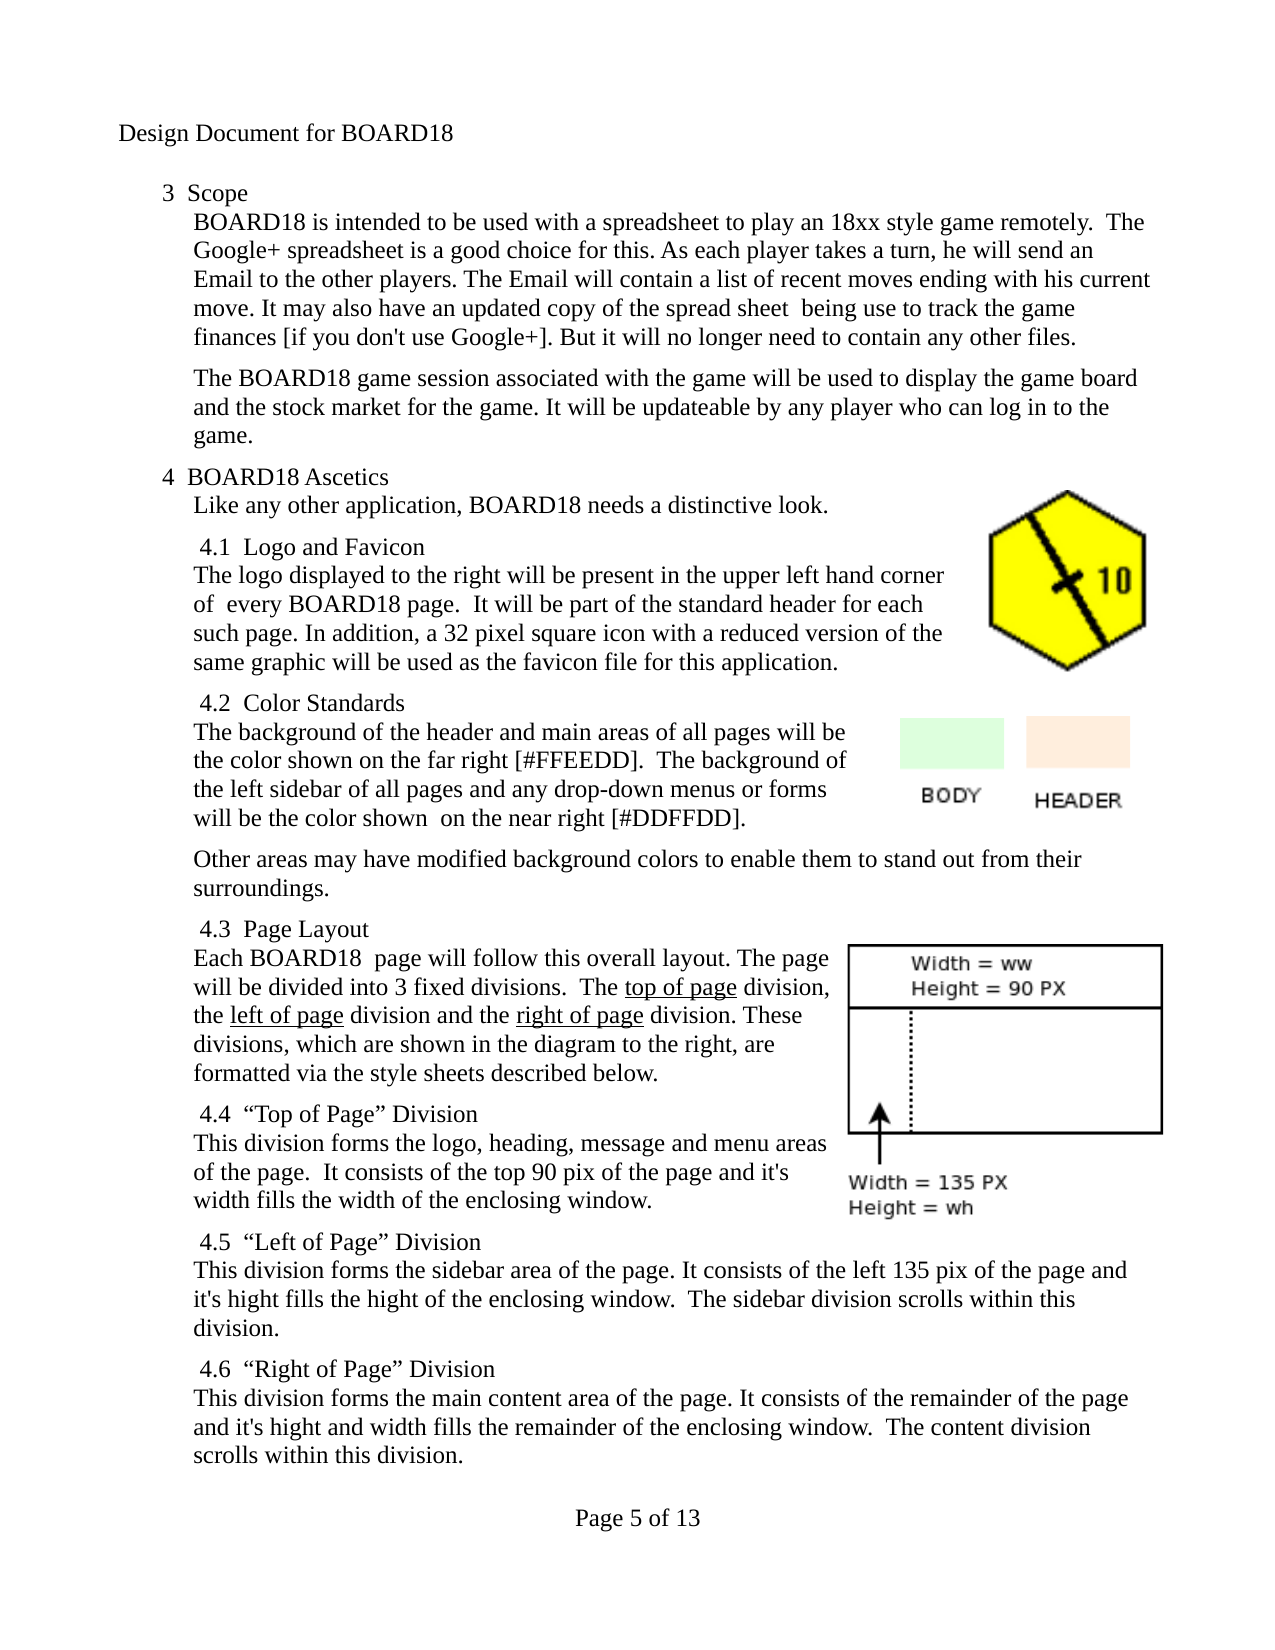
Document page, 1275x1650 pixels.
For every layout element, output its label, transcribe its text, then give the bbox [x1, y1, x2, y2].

text BOARD18 is intended to be used with a spreadsheet to play an 18xx style game remotely. The Google+ spreadsheet is a good choice for this. As each player takes a turn, he will send an Email to the other players. The Email will contain a list of recent moves ending with his current move. It may also have an updated copy of the spread sheet being use to track the game finances [if you don't use Google+]. But it will no longer need to contain any other files. [193, 207, 1157, 351]
text Like any other application, BOARD18 needs a distinctive look. [193, 491, 979, 519]
picture [847, 944, 1164, 1221]
picture [1026, 716, 1131, 821]
list Page Layout [193, 914, 1157, 943]
list “Top of Page” Division [193, 1099, 847, 1128]
text Each BOARD18 page will follow this overall layout. The page will be divided into 3 fixed divisions. The top of page division, the left of page division and the right of page division. These divisions, which are shown in the diagram to the right, are formatted via the style sheets described below. [193, 943, 1157, 1087]
text This division forms the main content area of the page. It consists of the remainder of the page and it's hight and width fills the remainder of the enclosing window. The content division scrolls within this division. [193, 1383, 1157, 1469]
text The logo displayed to the right will be present in the upper left hand corner of every BOARD18 page. It will be part of the standard header for each such page. In addition, a 32 pixel square icon with a reduced version of the same graphic will be used as the favicon file for this application. [193, 561, 952, 676]
text The background of the header and main areas of all pages will be the color shown on the far right [#FFEEDD]. The background of the left sidebar of all pages and any drop-down menus or forms will be the color shown on the near right [#DDFFDD]. [193, 717, 860, 832]
list “Left of Page” Division [193, 1227, 1157, 1256]
picture [900, 718, 1005, 822]
picture [979, 490, 1157, 678]
list “Right of Page” Division [193, 1354, 1157, 1383]
text Other areas may have modified background colors to enable them to stand out from their surroundings. [193, 844, 1157, 902]
list Scope [156, 178, 1157, 207]
list Color Standards [193, 688, 1157, 717]
text This division forms the logo, heading, message and menu areas of the page. It consists of the top 90 pix of the page and it's width fills the width of the enclosing window. [193, 1128, 847, 1214]
text The BOARD18 game session associated with the game will be used to display the game board and the stock market for the game. It will be updateable by any player who can log in to the game. [193, 363, 1157, 449]
list Logo and Favicon [193, 532, 979, 561]
text This division forms the sidebar area of the page. It consists of the left 135 pix of the page and it's hight fills the hight of the enclosing window. The sidebar division scrolls within this division. [193, 1256, 1157, 1342]
list BOARD18 Ascetics [156, 462, 1157, 491]
